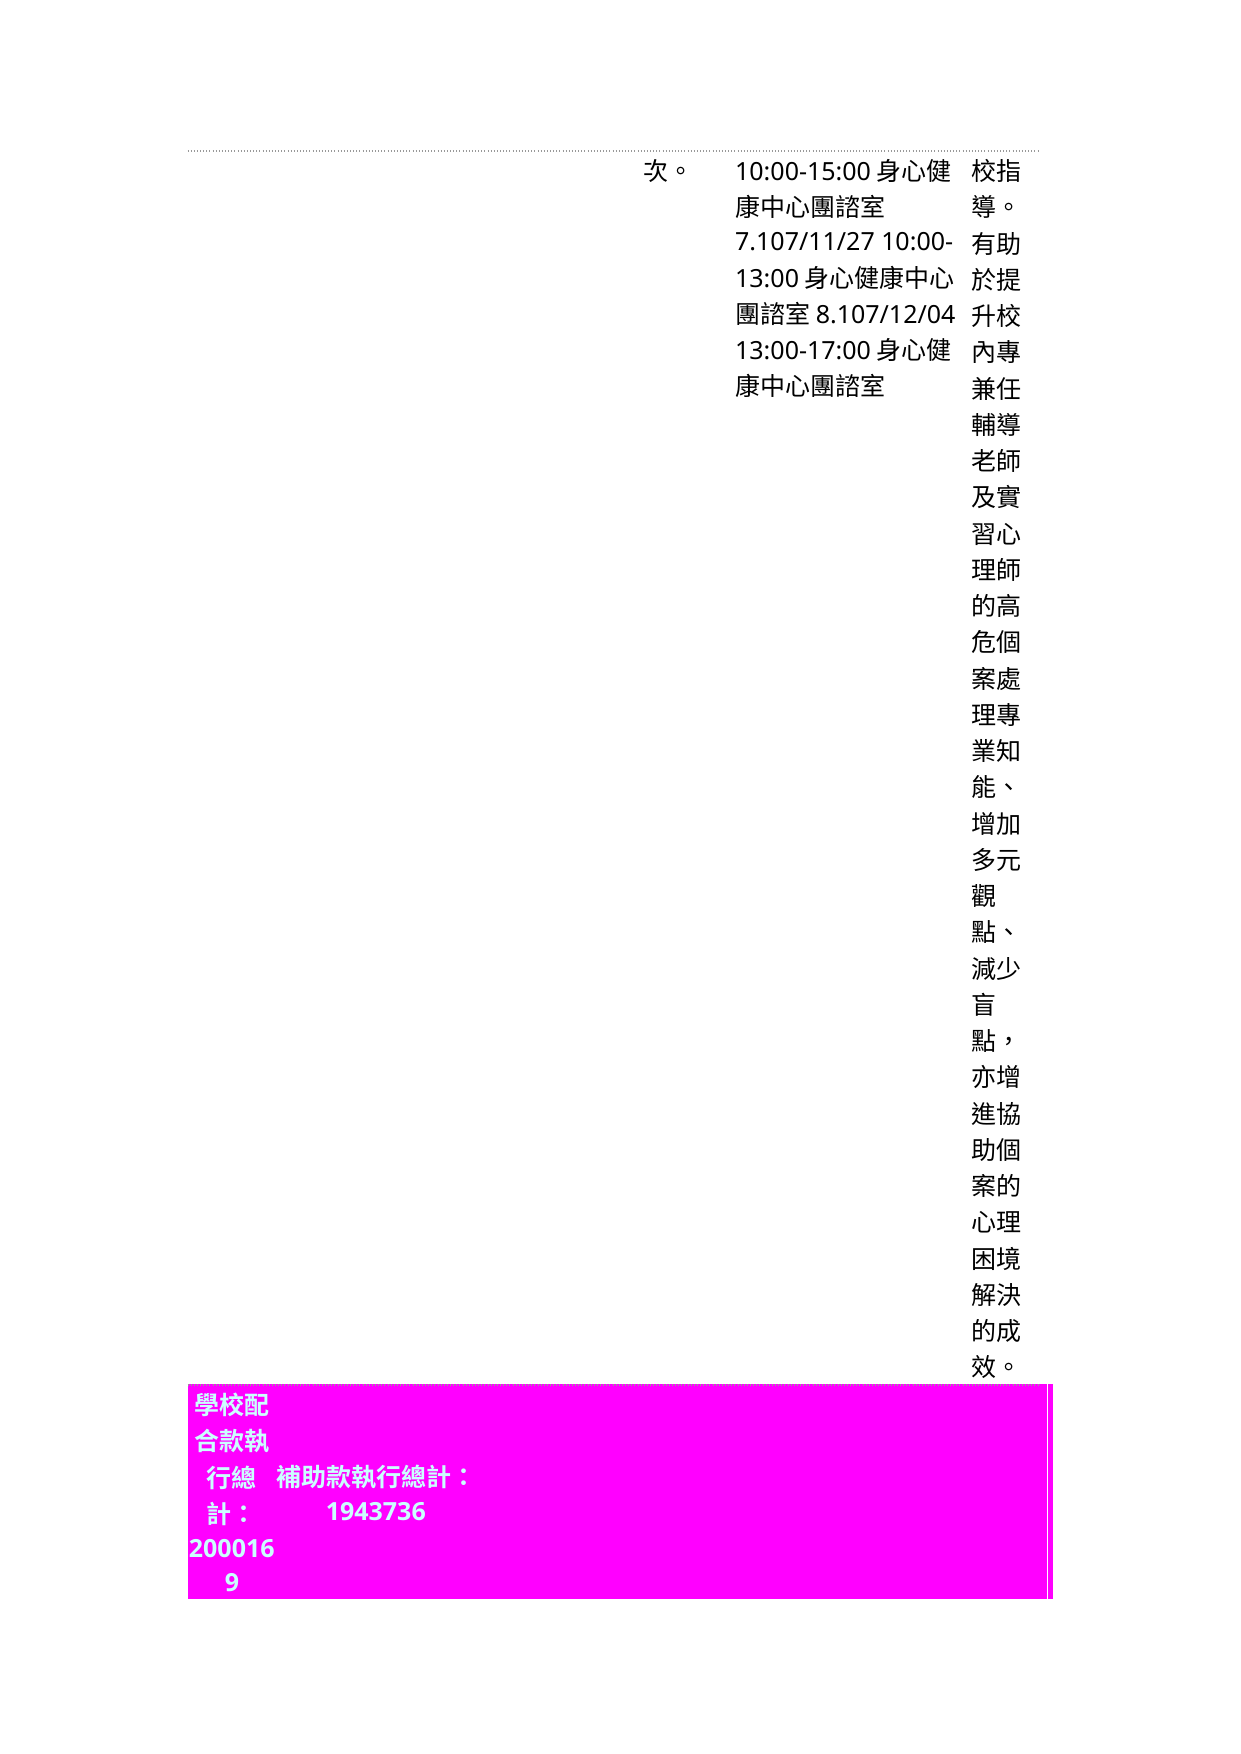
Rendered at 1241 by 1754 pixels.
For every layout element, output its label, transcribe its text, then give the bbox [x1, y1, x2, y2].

table_cell 次。 [643, 150, 735, 1384]
table_cell [643, 1384, 735, 1599]
table_cell [1040, 1384, 1044, 1599]
table_cell 校指導。有助於提升校內專兼任輔導老師及實習心理師的高危個案處理專業知能、增加多元觀點、減少盲點，亦增進協助個案的心理困境解決的成效。 [971, 150, 1040, 1384]
table_cell 補助款執行總計：1943736 [276, 1384, 476, 1599]
table_cell [1048, 150, 1053, 1384]
table_cell [476, 150, 643, 1384]
table_cell [396, 150, 476, 1384]
table_cell [188, 150, 218, 1384]
table_cell [735, 1384, 971, 1599]
table_cell [1040, 150, 1044, 1384]
table_cell [276, 150, 396, 1384]
table_cell [218, 150, 276, 1384]
table_cell [1048, 1384, 1053, 1599]
table_cell [971, 1384, 1040, 1599]
table_cell 學校配合款執行總計：2000169 [188, 1384, 276, 1599]
table_cell [476, 1384, 643, 1599]
table_cell 10:00-15:00身心健康中心團諮室 7.107/11/27 10:00-13:00身心健康中心團諮室 8.107/12/04 13:00-17:00身心健康中心團諮室 [735, 150, 971, 1384]
